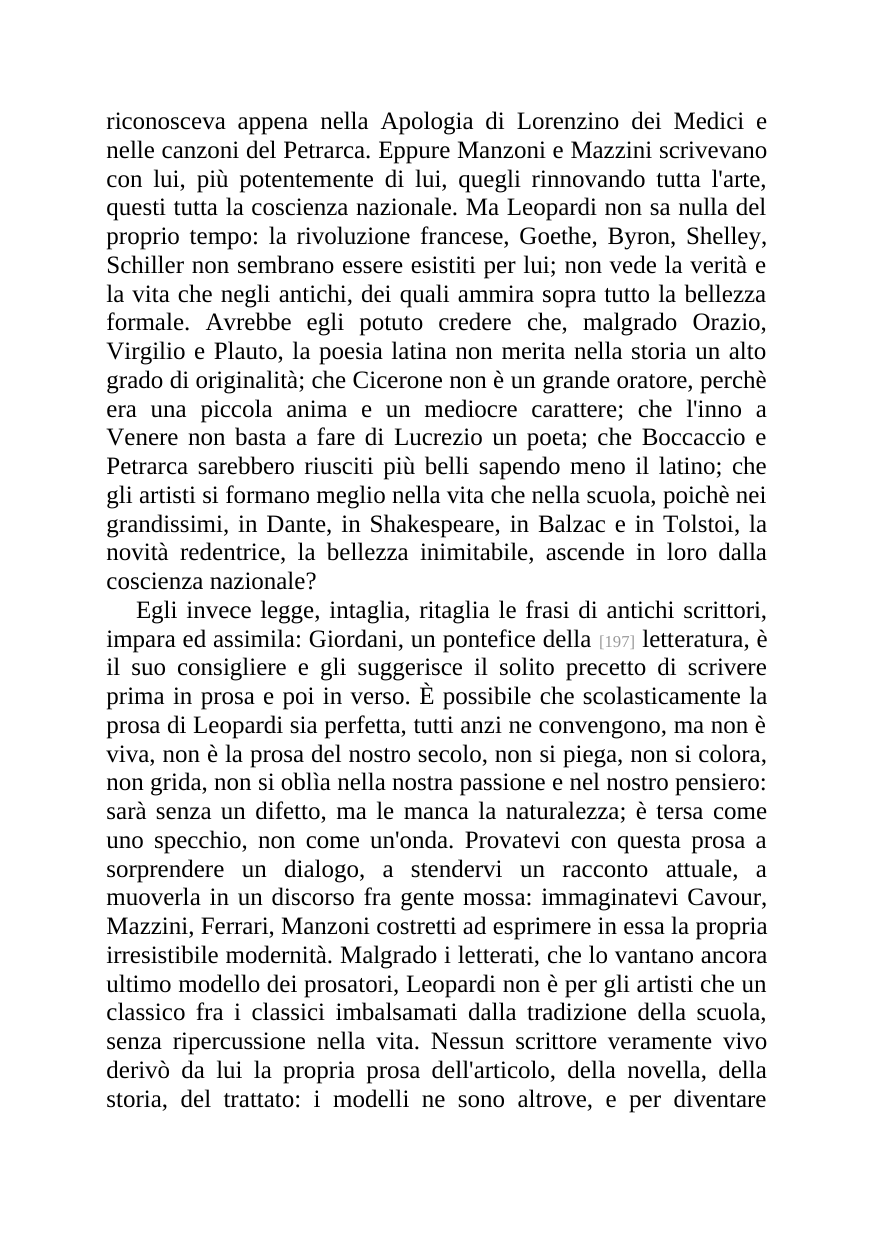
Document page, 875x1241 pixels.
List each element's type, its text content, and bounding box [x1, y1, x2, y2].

text Egli invece legge, intaglia, ritaglia le frasi di antichi scrittori, impara ed assimila: Giordani, un pontefice della [197] letteratura, è il suo consigliere e gli suggerisce il solito precetto di scrivere prima in prosa e poi in verso. È possibile che scolasticamente la prosa di Leopardi sia perfetta, tutti anzi ne convengono, ma non è viva, non è la prosa del nostro secolo, non si piega, non si colora, non grida, non si oblìa nella nostra passione e nel nostro pensiero: sarà senza un difetto, ma le manca la naturalezza; è tersa come uno specchio, non come un'onda. Provatevi con questa prosa a sorprendere un dialogo, a stendervi un racconto attuale, a muoverla in un discorso fra gente mossa: immaginatevi Cavour, Mazzini, Ferrari, Manzoni costretti ad esprimere in essa la propria irresistibile modernità. Malgrado i letterati, che lo vantano ancora ultimo modello dei prosatori, Leopardi non è per gli artisti che un classico fra i classici imbalsamati dalla tradizione della scuola, senza ripercussione nella vita. Nessun scrittore veramente vivo derivò da lui la propria prosa dell'articolo, della novella, della storia, del trattato: i modelli ne sono altrove, e per diventare [106, 595, 768, 1112]
text riconosceva appena nella Apologia di Lorenzino dei Medici e nelle canzoni del Petrarca. Eppure Manzoni e Mazzini scrivevano con lui, più potentemente di lui, quegli rinnovando tutta l'arte, questi tutta la coscienza nazionale. Ma Leopardi non sa nulla del proprio tempo: la rivoluzione francese, Goethe, Byron, Shelley, Schiller non sembrano essere esistiti per lui; non vede la verità e la vita che negli antichi, dei quali ammira sopra tutto la bellezza formale. Avrebbe egli potuto credere che, malgrado Orazio, Virgilio e Plauto, la poesia latina non merita nella storia un alto grado di originalità; che Cicerone non è un grande oratore, perchè era una piccola anima e un mediocre carattere; che l'inno a Venere non basta a fare di Lucrezio un poeta; che Boccaccio e Petrarca sarebbero riusciti più belli sapendo meno il latino; che gli artisti si formano meglio nella vita che nella scuola, poichè nei grandissimi, in Dante, in Shakespeare, in Balzac e in Tolstoi, la novità redentrice, la bellezza inimitabile, ascende in loro dalla coscienza nazionale? [106, 106, 768, 595]
